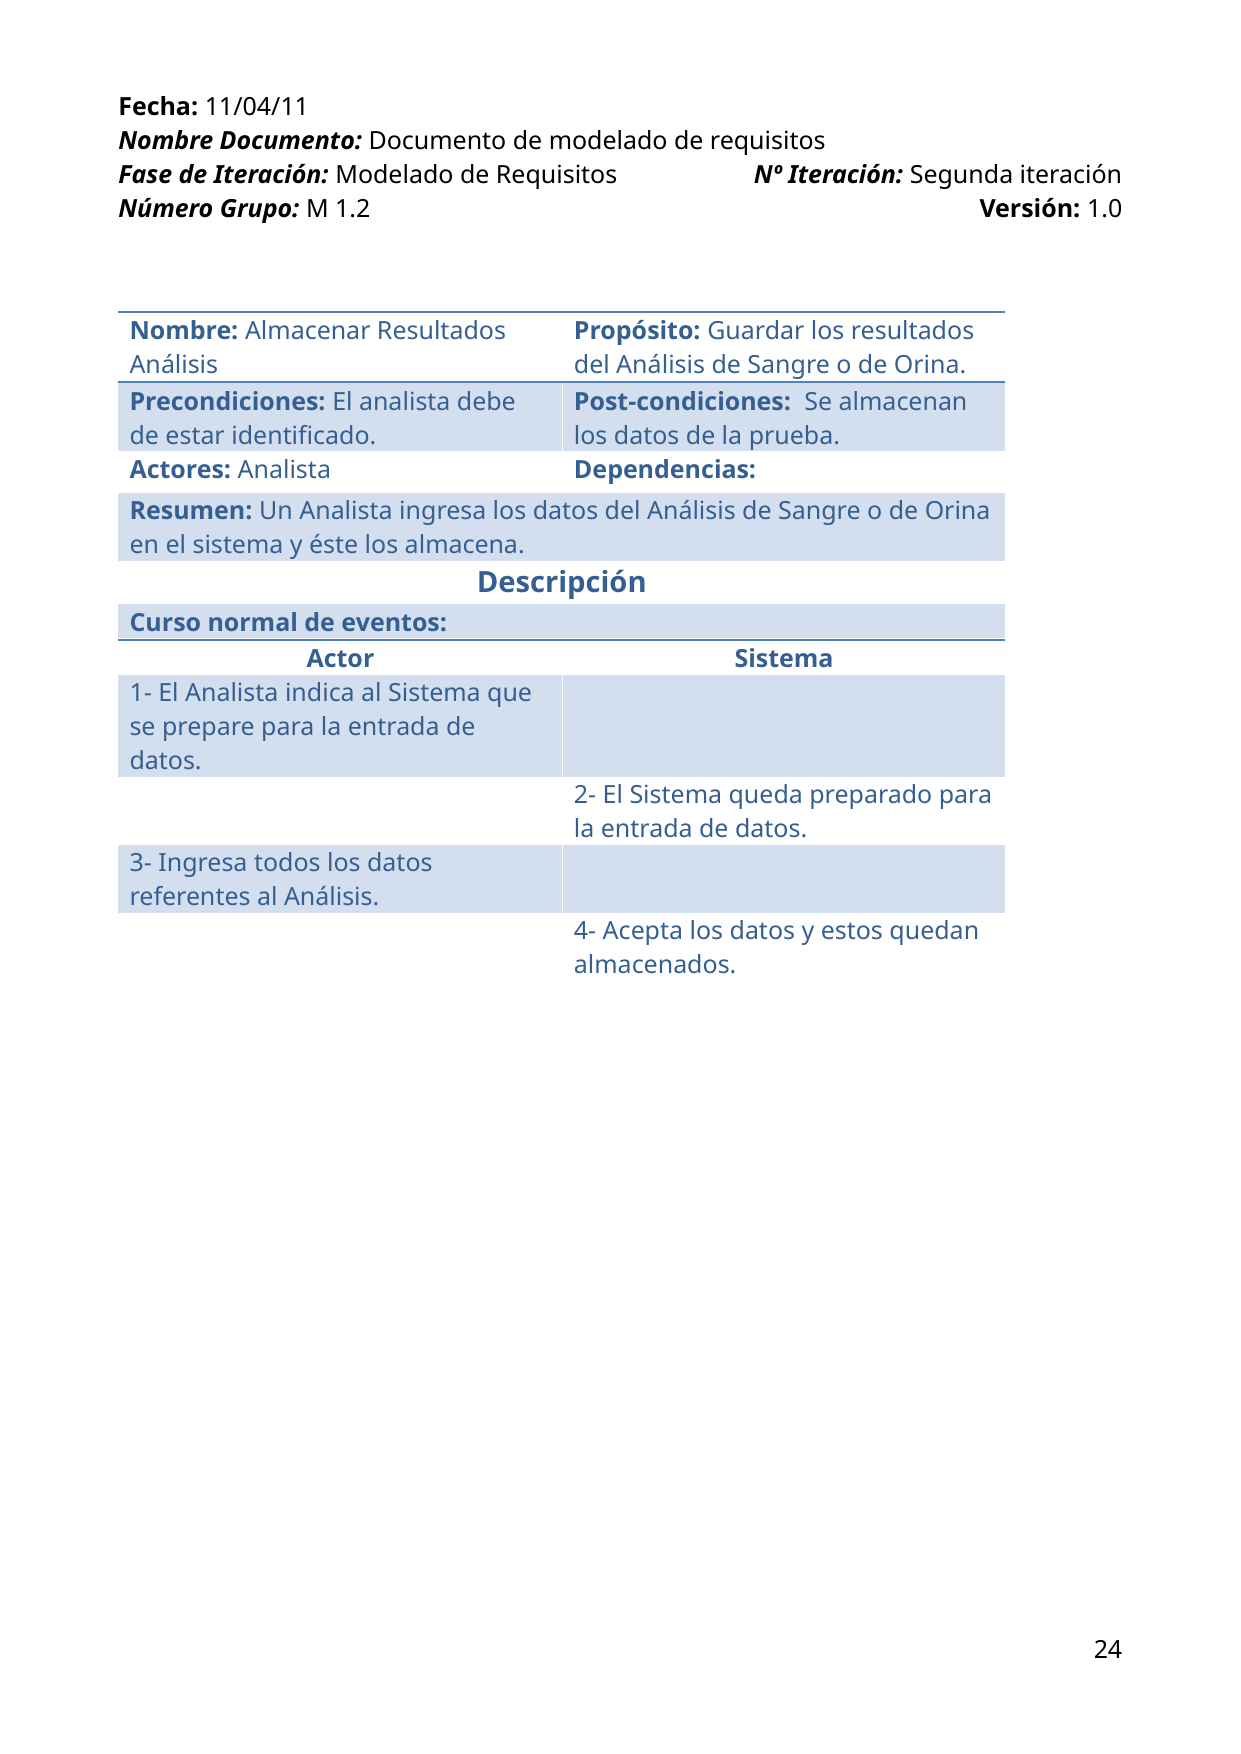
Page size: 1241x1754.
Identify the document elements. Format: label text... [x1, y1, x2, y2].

table_cell 3- Ingresa todos los datos referentes al Análisis. [118, 845, 562, 913]
table_cell 2- El Sistema queda preparado para la entrada de datos. [563, 777, 1005, 845]
table_cell Precondiciones: El analista debe de estar identificado. [118, 383, 562, 451]
table_cell [563, 675, 1005, 777]
table_cell Sistema [563, 641, 1005, 674]
table_cell Dependencias: [563, 451, 1005, 493]
table_cell Curso normal de eventos: [118, 604, 1005, 638]
table_cell Resumen: Un Analista ingresa los datos del Análisis de Sangre o de Orina en el sistema y éste los almacena. [118, 493, 1005, 561]
table_cell [563, 845, 1005, 913]
table_header Nombre: Almacenar Resultados Análisis [118, 313, 562, 381]
table_cell Post-condiciones: Se almacenan los datos de la prueba. [563, 383, 1005, 451]
table_cell 1- El Analista indica al Sistema que se prepare para la entrada de datos. [118, 675, 562, 777]
table_cell [118, 913, 562, 981]
table_cell [118, 777, 562, 845]
table_cell Descripción [118, 561, 1005, 604]
table_cell Actores: Analista [118, 451, 562, 493]
table_header Propósito: Guardar los resultados del Análisis de Sangre o de Orina. [563, 313, 1005, 381]
table_cell Actor [118, 641, 562, 674]
table_cell 4- Acepta los datos y estos quedan almacenados. [563, 913, 1005, 981]
